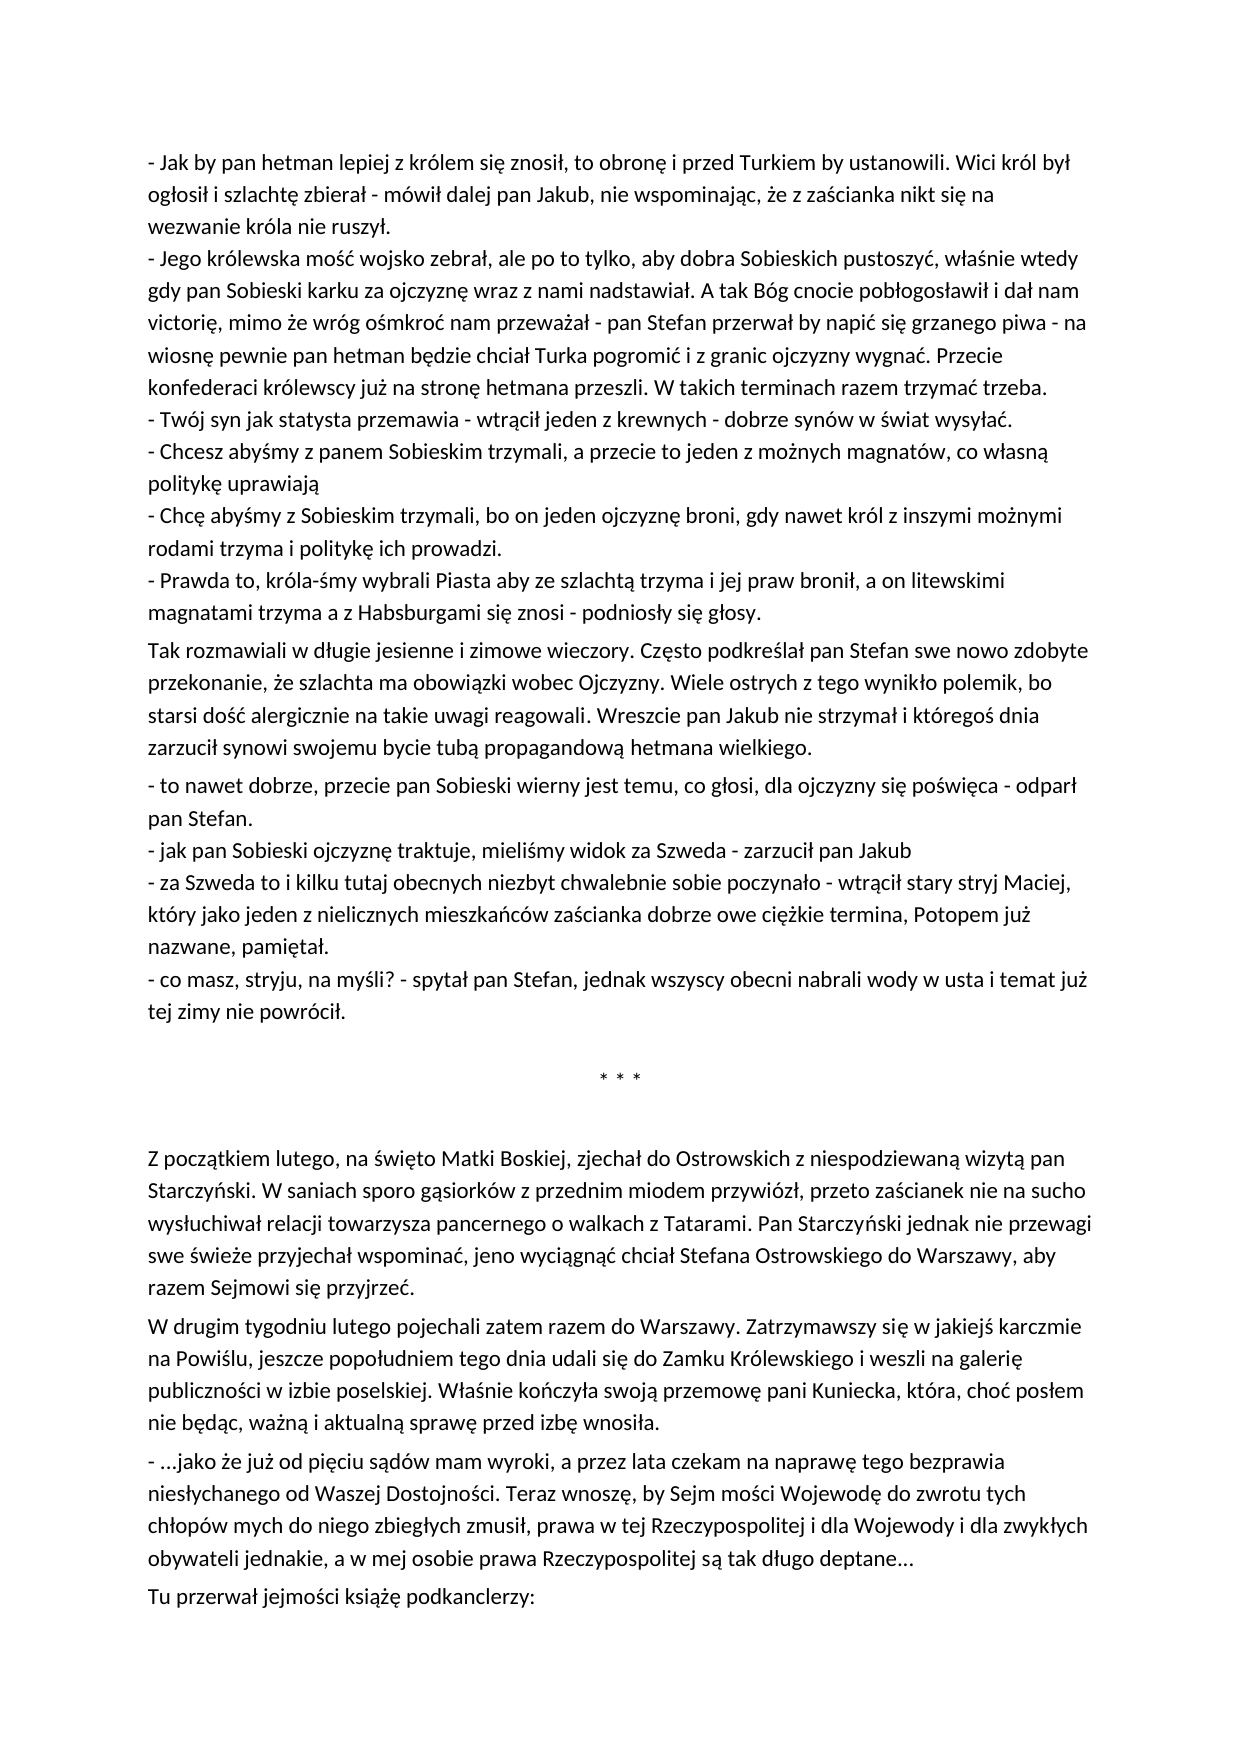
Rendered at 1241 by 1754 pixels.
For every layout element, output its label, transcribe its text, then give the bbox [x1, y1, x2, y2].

text Tu przerwał jejmości książę podkanclerzy: [148, 1582, 1093, 1610]
text W drugim tygodniu lutego pojechali zatem razem do Warszawy. Zatrzymawszy się w jakiejś karczmie na Powiślu, jeszcze popołudniem tego dnia udali się do Zamku Królewskiego i weszli na galerię publiczności w izbie poselskiej. Właśnie kończyła swoją przemowę pani Kuniecka, która, choć posłem nie będąc, ważną i aktualną sprawę przed izbę wnosiła. [148, 1312, 1093, 1436]
text Z początkiem lutego, na święto Matki Boskiej, zjechał do Ostrowskich z niespodziewaną wizytą pan Starczyński. W saniach sporo gąsiorków z przednim miodem przywiózł, przeto zaścianek nie na sucho wysłuchiwał relacji towarzysza pancernego o walkach z Tatarami. Pan Starczyński jednak nie przewagi swe świeże przyjechał wspominać, jeno wyciągnąć chciał Stefana Ostrowskiego do Warszawy, aby razem Sejmowi się przyjrzeć. [148, 1144, 1093, 1301]
text - Chcę abyśmy z Sobieskim trzymali, bo on jeden ojczyznę broni, gdy nawet król z inszymi możnymi rodami trzyma i politykę ich prowadzi. [148, 502, 1093, 562]
text - za Szweda to i kilku tutaj obecnych niezbyt chwalebnie sobie poczynało - wtrącił stary stryj Maciej, który jako jeden z nielicznych mieszkańców zaścianka dobrze owe ciężkie termina, Potopem już nazwane, pamiętał. [148, 868, 1093, 961]
text - Twój syn jak statysta przemawia - wtrącił jeden z krewnych - dobrze synów w świat wysyłać. [148, 405, 1093, 433]
text * * * [148, 1067, 1093, 1095]
text - Jak by pan hetman lepiej z królem się znosił, to obronę i przed Turkiem by ustanowili. Wici król był ogłosił i szlachtę zbierał - mówił dalej pan Jakub, nie wspominając, że z zaścianka nikt się na wezwanie króla nie ruszył. [148, 148, 1093, 240]
text - Prawda to, króla-śmy wybrali Piasta aby ze szlachtą trzyma i jej praw bronił, a on litewskimi magnatami trzyma a z Habsburgami się znosi - podniosły się głosy. [148, 566, 1093, 626]
text - ...jako że już od pięciu sądów mam wyroki, a przez lata czekam na naprawę tego bezprawia niesłychanego od Waszej Dostojności. Teraz wnoszę, by Sejm mości Wojewodę do zwrotu tych chłopów mych do niego zbiegłych zmusił, prawa w tej Rzeczypospolitej i dla Wojewody i dla zwykłych obywateli jednakie, a w mej osobie prawa Rzeczypospolitej są tak długo deptane... [148, 1447, 1093, 1572]
text Tak rozmawiali w długie jesienne i zimowe wieczory. Często podkreślał pan Stefan swe nowo zdobyte przekonanie, że szlachta ma obowiązki wobec Ojczyzny. Wiele ostrych z tego wynikło polemik, bo starsi dość alergicznie na takie uwagi reagowali. Wreszcie pan Jakub nie strzymał i któregoś dnia zarzucił synowi swojemu bycie tubą propagandową hetmana wielkiego. [148, 636, 1093, 761]
text - Chcesz abyśmy z panem Sobieskim trzymali, a przecie to jeden z możnych magnatów, co własną politykę uprawiają [148, 437, 1093, 497]
text - Jego królewska mość wojsko zebrał, ale po to tylko, aby dobra Sobieskich pustoszyć, właśnie wtedy gdy pan Sobieski karku za ojczyznę wraz z nami nadstawiał. A tak Bóg cnocie pobłogosławił i dał nam victorię, mimo że wróg ośmkroć nam przeważał - pan Stefan przerwał by napić się grzanego piwa - na wiosnę pewnie pan hetman będzie chciał Turka pogromić i z granic ojczyzny wygnać. Przecie konfederaci królewscy już na stronę hetmana przeszli. W takich terminach razem trzymać trzeba. [148, 244, 1093, 401]
text - co masz, stryju, na myśli? - spytał pan Stefan, jednak wszyscy obecni nabrali wody w usta i temat już tej zimy nie powrócił. [148, 965, 1093, 1025]
text - jak pan Sobieski ojczyznę traktuje, mieliśmy widok za Szweda - zarzucił pan Jakub [148, 836, 1093, 864]
text - to nawet dobrze, przecie pan Sobieski wierny jest temu, co głosi, dla ojczyzny się poświęca - odparł pan Stefan. [148, 772, 1093, 832]
